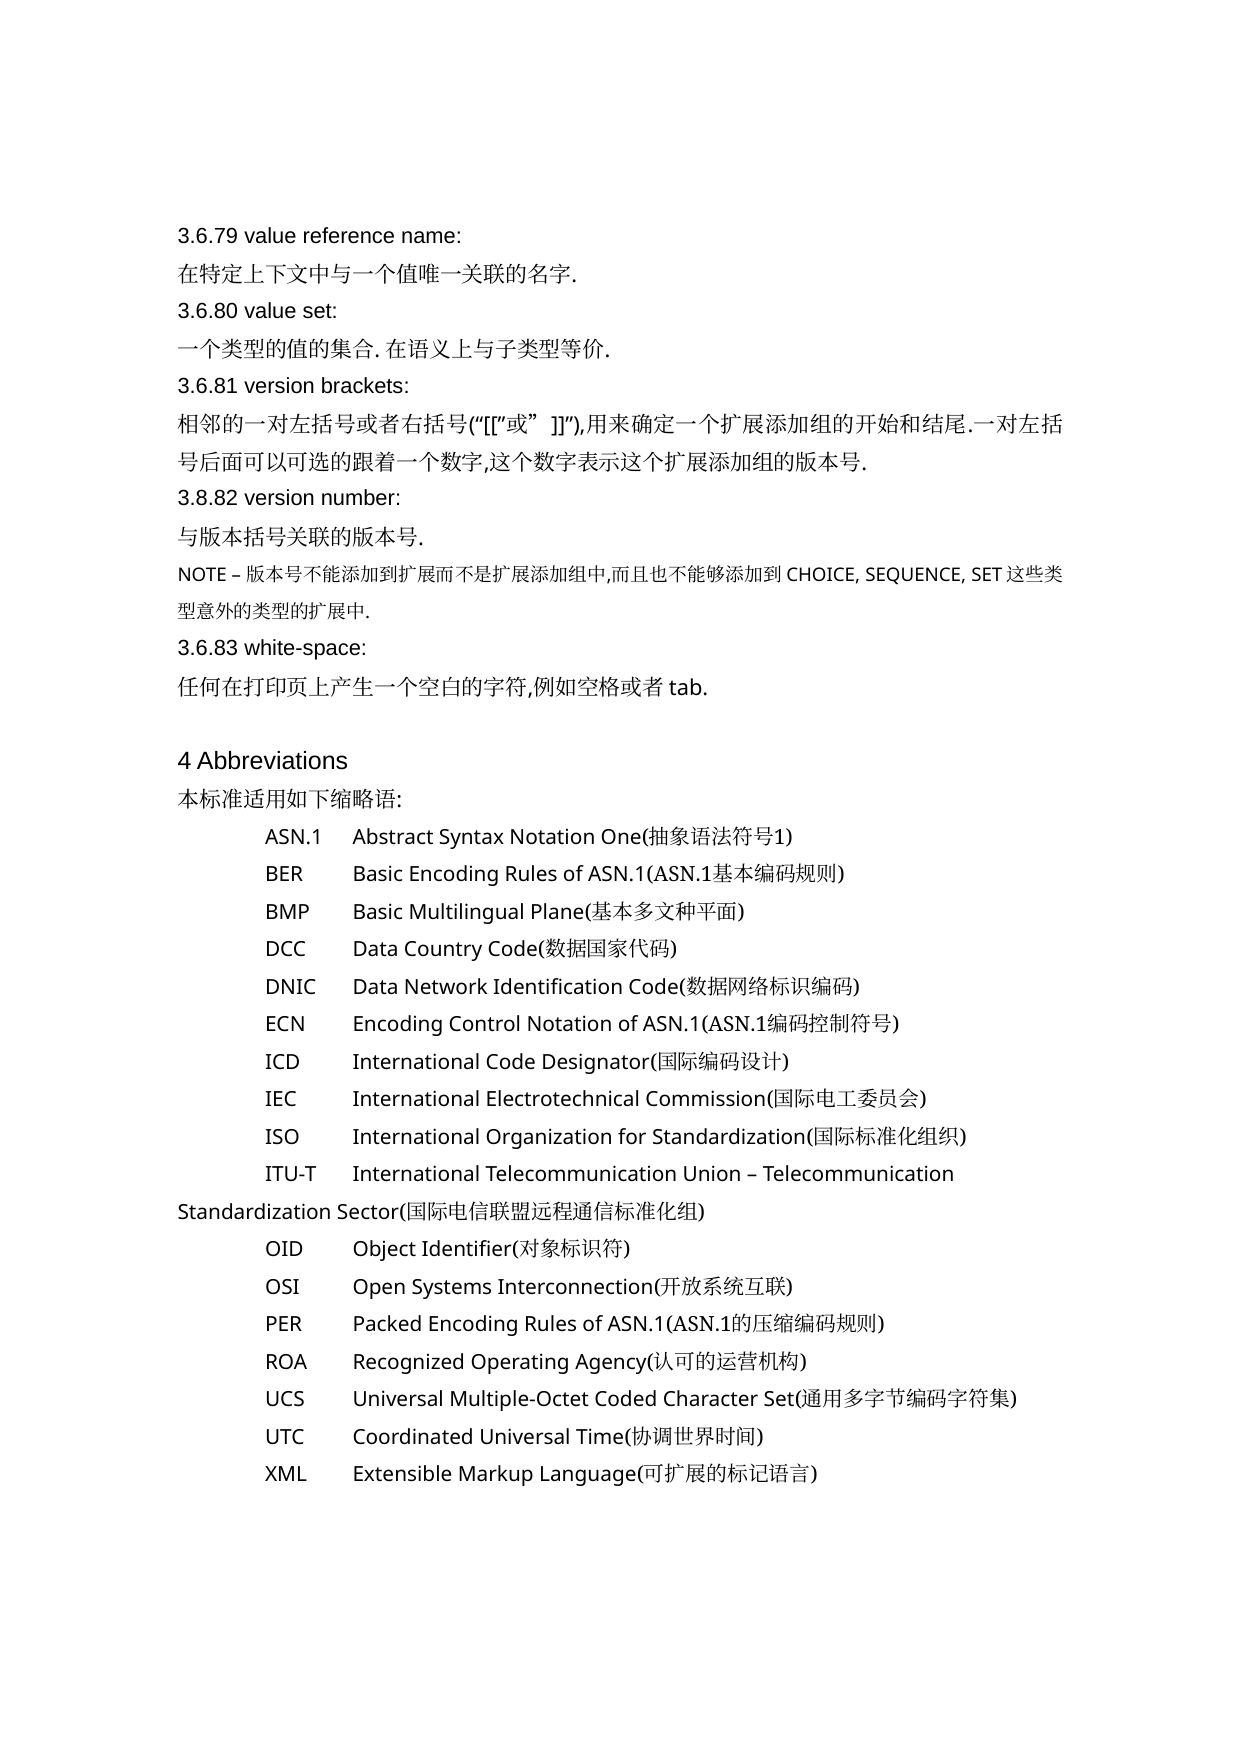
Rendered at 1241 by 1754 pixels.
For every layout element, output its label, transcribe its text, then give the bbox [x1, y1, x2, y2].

text ISO International Organization for Standardization(国际标准化组织) [177, 1117, 1063, 1154]
text BMP Basic Multilingual Plane(基本多文种平面) [177, 892, 1063, 929]
text 一个类型的值的集合. 在语义上与子类型等价. [177, 329, 1063, 367]
subtitle 3.6.83 white-space: [177, 629, 1063, 667]
text UCS Universal Multiple-Octet Coded Character Set(通用多字节编码字符集) [177, 1379, 1063, 1417]
text ROA Recognized Operating Agency(认可的运营机构) [177, 1342, 1063, 1379]
text ASN.1 Abstract Syntax Notation One(抽象语法符号1) [177, 817, 1063, 854]
subtitle 3.6.79 value reference name: [177, 217, 1063, 254]
text OID Object Identifier(对象标识符) [177, 1229, 1063, 1267]
subtitle 3.6.80 value set: [177, 292, 1063, 329]
text 本标准适用如下缩略语: [177, 779, 1063, 817]
text NOTE – 版本号不能添加到扩展而不是扩展添加组中,而且也不能够添加到CHOICE, SEQUENCE, SET这些类型意外的类型的扩展中. [177, 554, 1063, 629]
subtitle 4 Abbreviations [177, 742, 1063, 779]
text UTC Coordinated Universal Time(协调世界时间) [177, 1417, 1063, 1454]
subtitle 3.8.82 version number: [177, 479, 1063, 517]
text XML Extensible Markup Language(可扩展的标记语言) [177, 1454, 1063, 1492]
text DCC Data Country Code(数据国家代码) [177, 929, 1063, 967]
text ICD International Code Designator(国际编码设计) [177, 1042, 1063, 1079]
text 相邻的一对左括号或者右括号(“[[”或”]]”),用来确定一个扩展添加组的开始和结尾.一对左括号后面可以可选的跟着一个数字,这个数字表示这个扩展添加组的版本号. [177, 404, 1063, 479]
text ITU-T International Telecommunication Union – Telecommunication Standardization Sector(国际电信联盟远程通信标准化组) [177, 1154, 1063, 1229]
text IEC International Electrotechnical Commission(国际电工委员会) [177, 1079, 1063, 1117]
text DNIC Data Network Identification Code(数据网络标识编码) [177, 967, 1063, 1004]
text BER Basic Encoding Rules of ASN.1(ASN.1基本编码规则) [177, 854, 1063, 892]
subtitle 3.6.81 version brackets: [177, 367, 1063, 404]
text PER Packed Encoding Rules of ASN.1(ASN.1的压缩编码规则) [177, 1304, 1063, 1342]
text OSI Open Systems Interconnection(开放系统互联) [177, 1267, 1063, 1304]
text ECN Encoding Control Notation of ASN.1(ASN.1编码控制符号) [177, 1004, 1063, 1042]
text 在特定上下文中与一个值唯一关联的名字. [177, 254, 1063, 292]
text 任何在打印页上产生一个空白的字符,例如空格或者tab. [177, 667, 1063, 704]
text 与版本括号关联的版本号. [177, 517, 1063, 554]
